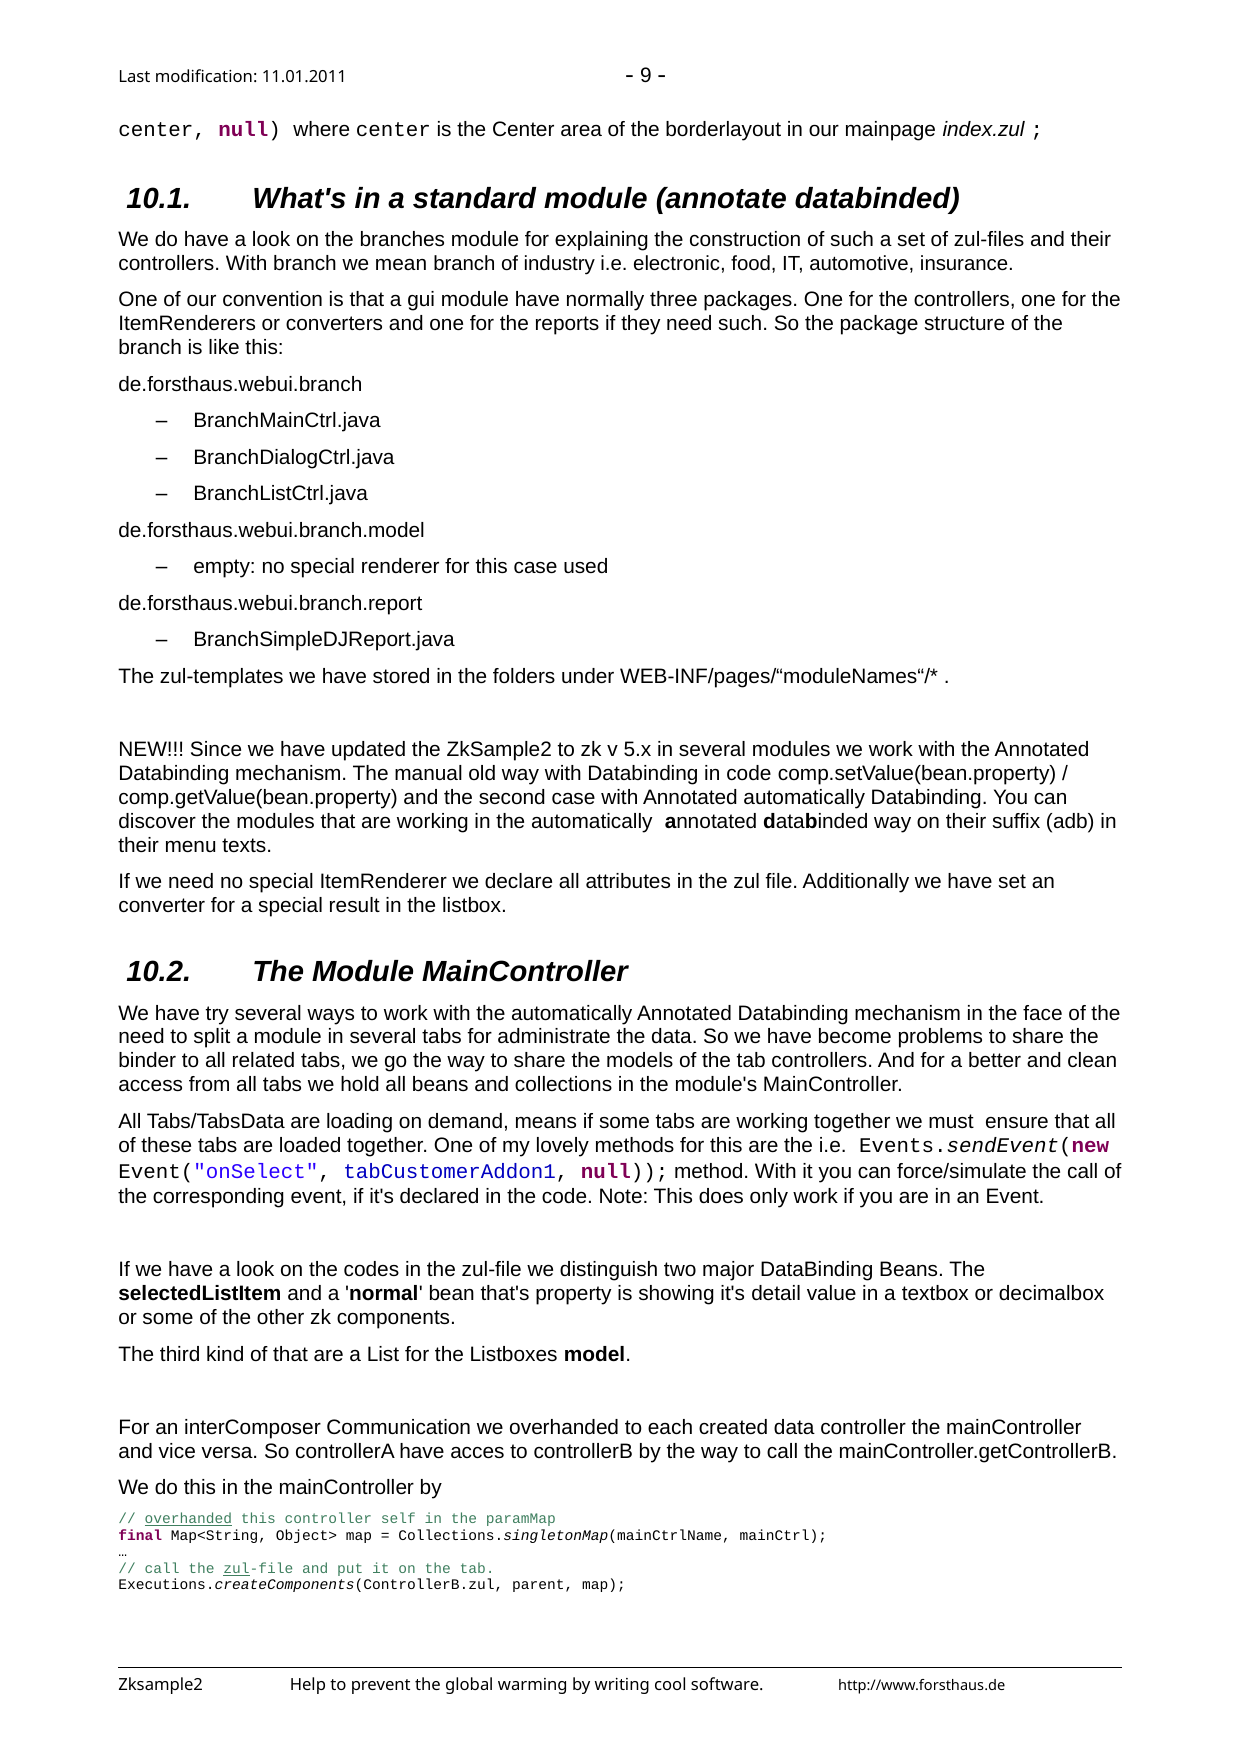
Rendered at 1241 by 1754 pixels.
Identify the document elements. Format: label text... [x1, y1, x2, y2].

text One of our convention is that a gui module have normally three packages. One for the controllers, one for the ItemRenderers or converters and one for the reports if they need such. So the package structure of the branch is like this: [118, 287, 1122, 359]
text We do have a look on the branches module for explaining the construction of such a set of zul-files and their controllers. With branch we mean branch of industry i.e. electronic, food, IT, automotive, insurance. [118, 227, 1122, 274]
text center, null) where center is the Center area of the borderlayout in our mainpage index.zul ; [118, 117, 1122, 143]
text We have try several ways to work with the automatically Annotated Databinding mechanism in the face of the need to split a module in several tabs for administrate the data. So we have become problems to share the binder to all related tabs, we go the way to share the models of the tab controllers. And for a better and clean access from all tabs we hold all beans and collections in the module's MainController. [118, 1000, 1122, 1096]
text // overhanded this controller self in the paramMap [118, 1511, 1122, 1528]
text … [118, 1544, 1122, 1561]
list BranchMainCtrl.java [156, 408, 1122, 432]
text Executions.createComponents(ControllerB.zul, parent, map); [118, 1578, 1122, 1594]
text // call the zul-file and put it on the tab. [118, 1561, 1122, 1578]
text All Tabs/TabsData are loading on demand, means if some tabs are working together we must ensure that all of these tabs are loaded together. One of my lovely methods for this are the i.e. Events.sendEvent(new Event("onSelect", tabCustomerAddon1, null)); method. With it you can force/simulate the call of the corresponding event, if it's declared in the code. Note: This does only work if you are in an Event. [118, 1109, 1122, 1208]
text de.forsthaus.webui.branch.report [118, 591, 1122, 614]
subtitle What's in a standard module (annotate databinded) [118, 181, 1122, 214]
text For an interComposer Communication we overhanded to each created data controller the mainController and vice versa. So controllerA have acces to controllerB by the way to call the mainController.getControllerB. [118, 1414, 1122, 1462]
text We do this in the mainController by [118, 1475, 1122, 1499]
text de.forsthaus.webui.branch.model [118, 518, 1122, 542]
subtitle The Module MainController [118, 954, 1122, 988]
text If we have a look on the codes in the zul-file we distinguish two major DataBinding Beans. The selectedListItem and a 'normal' bean that's property is showing it's detail value in a textbox or decimalbox or some of the other zk components. [118, 1257, 1122, 1329]
list BranchListCtrl.java [156, 481, 1122, 505]
list empty: no special renderer for this case used [156, 554, 1122, 578]
text If we need no special ItemRenderer we declare all attributes in the zul file. Additionally we have set an converter for a special result in the listbox. [118, 869, 1122, 917]
text The zul-templates we have stored in the folders under WEB-INF/pages/“moduleNames“/* . [118, 664, 1122, 688]
text final Map<String, Object> map = Collections.singletonMap(mainCtrlName, mainCtrl); [118, 1528, 1122, 1544]
list BranchSimpleDJReport.java [156, 627, 1122, 651]
text The third kind of that are a List for the Listboxes model. [118, 1342, 1122, 1366]
list BranchDialogCtrl.java [156, 444, 1122, 468]
text NEW!!! Since we have updated the ZkSample2 to zk v 5.x in several modules we work with the Annotated Databinding mechanism. The manual old way with Databinding in code comp.setValue(bean.property) / comp.getValue(bean.property) and the second case with Annotated automatically Databinding. You can discover the modules that are working in the automatically annotated databinded way on their suffix (adb) in their menu texts. [118, 737, 1122, 856]
text de.forsthaus.webui.branch [118, 371, 1122, 395]
